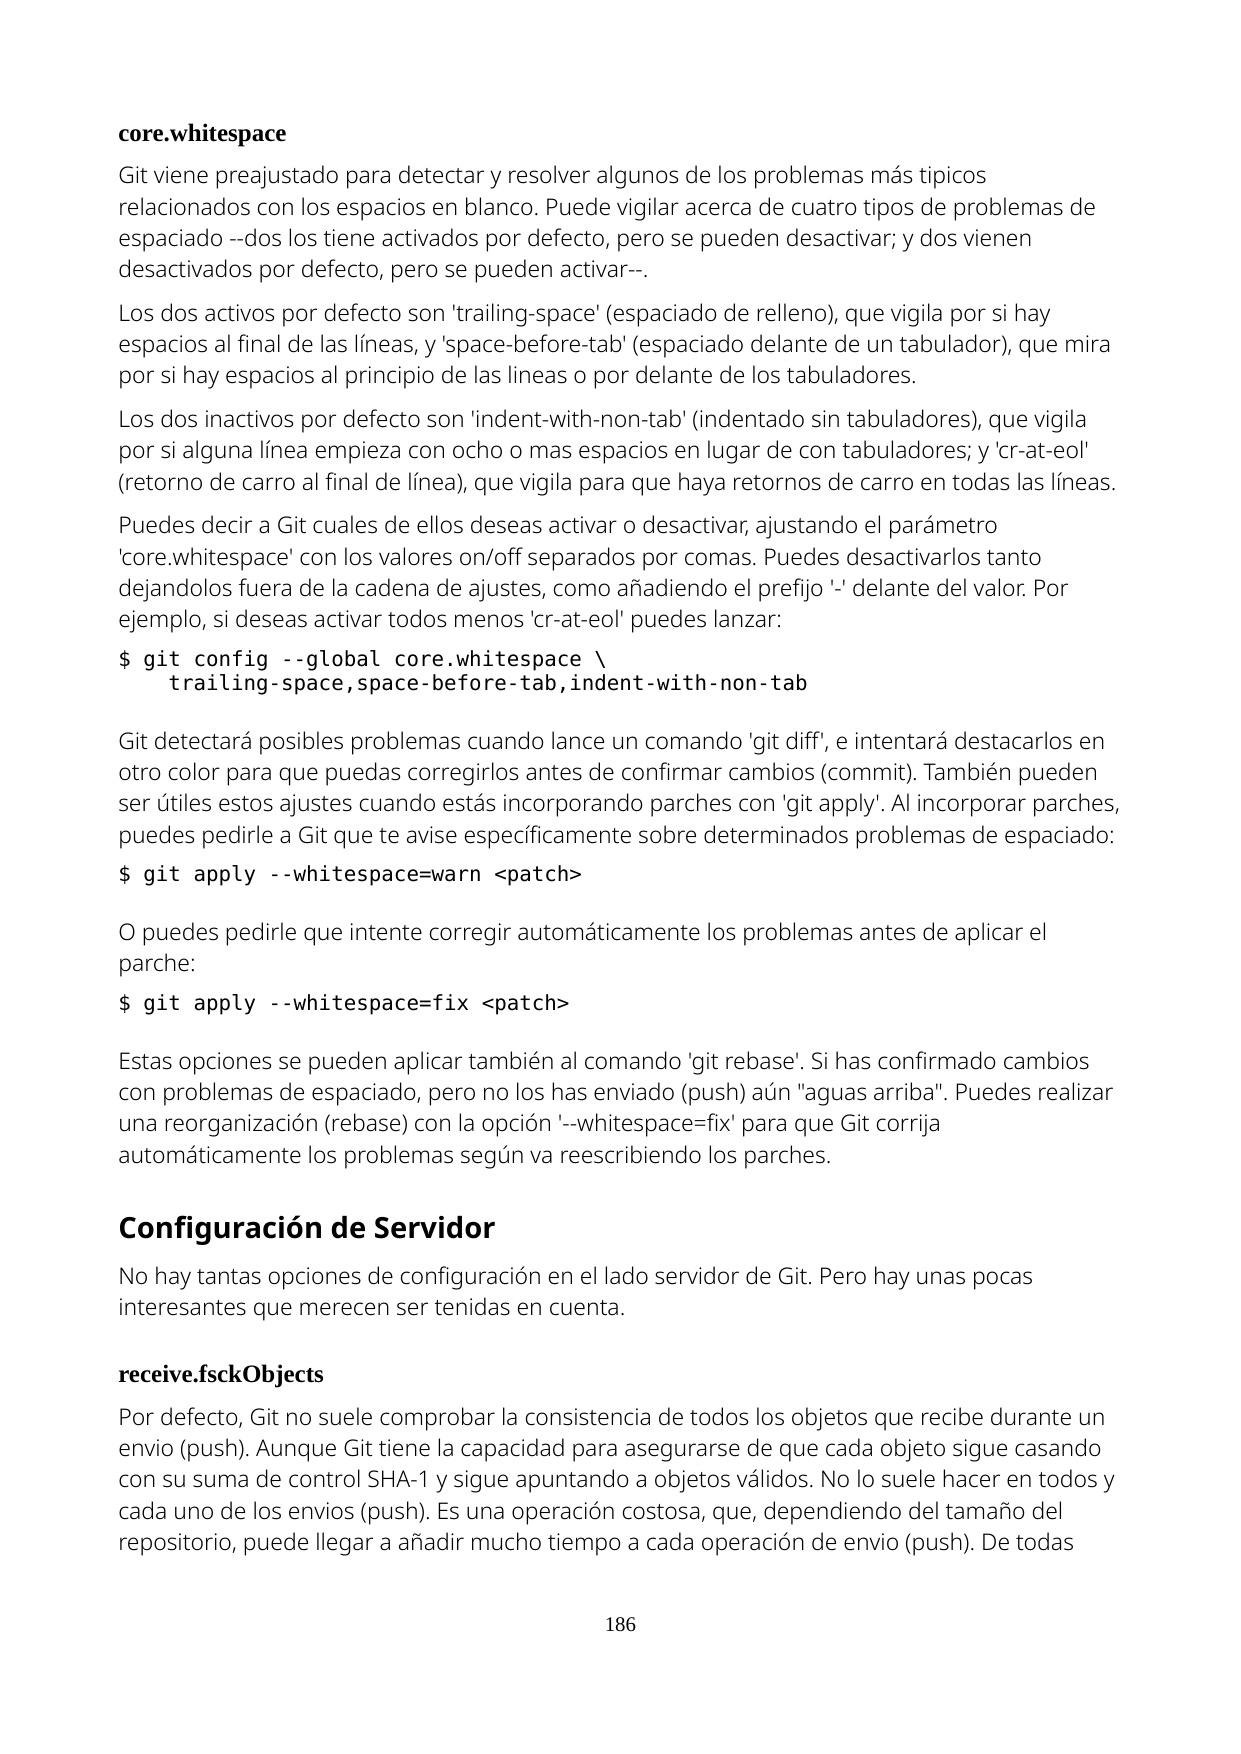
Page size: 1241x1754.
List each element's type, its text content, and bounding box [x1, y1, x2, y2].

text $ git config --global core.whitespace \ [118, 647, 1122, 671]
text $ git apply --whitespace=warn <patch> [118, 862, 1122, 887]
text Los dos activos por defecto son 'trailing-space' (espaciado de relleno), que vigila por si hay espacios al final de las líneas, y 'space-before-tab' (espaciado delante de un tabulador), que mira por si hay espacios al principio de las lineas o por delante de los tabuladores. [118, 297, 1122, 391]
subtitle core.whitespace [118, 118, 1122, 147]
text Por defecto, Git no suele comprobar la consistencia de todos los objetos que recibe durante un envio (push). Aunque Git tiene la capacidad para asegurarse de que cada objeto sigue casando con su suma de control SHA-1 y sigue apuntando a objetos válidos. No lo suele hacer en todos y cada uno de los envios (push). Es una operación costosa, que, dependiendo del tamaño del repositorio, puede llegar a añadir mucho tiempo a cada operación de envio (push). De todas [118, 1401, 1122, 1557]
text trailing-space,space-before-tab,indent-with-non-tab [118, 671, 1122, 695]
text Los dos inactivos por defecto son 'indent-with-non-tab' (indentado sin tabuladores), que vigila por si alguna línea empieza con ocho o mas espacios en lugar de con tabuladores; y 'cr-at-eol' (retorno de carro al final de línea), que vigila para que haya retornos de carro en todas las líneas. [118, 403, 1122, 497]
text $ git apply --whitespace=fix <patch> [118, 991, 1122, 1015]
text Puedes decir a Git cuales de ellos deseas activar o desactivar, ajustando el parámetro 'core.whitespace' con los valores on/off separados por comas. Puedes desactivarlos tanto dejandolos fuera de la cadena de ajustes, como añadiendo el prefijo '-' delante del valor. Por ejemplo, si deseas activar todos menos 'cr-at-eol' puedes lanzar: [118, 509, 1122, 634]
subtitle receive.fsckObjects [118, 1359, 1122, 1388]
text Git detectará posibles problemas cuando lance un comando 'git diff', e intentará destacarlos en otro color para que puedas corregirlos antes de confirmar cambios (commit). También pueden ser útiles estos ajustes cuando estás incorporando parches con 'git apply'. Al incorporar parches, puedes pedirle a Git que te avise específicamente sobre determinados problemas de espaciado: [118, 725, 1122, 850]
text Git viene preajustado para detectar y resolver algunos de los problemas más tipicos relacionados con los espacios en blanco. Puede vigilar acerca de cuatro tipos de problemas de espaciado --dos los tiene activados por defecto, pero se pueden desactivar; y dos vienen desactivados por defecto, pero se pueden activar--. [118, 159, 1122, 284]
text O puedes pedirle que intente corregir automáticamente los problemas antes de aplicar el parche: [118, 916, 1122, 979]
subtitle Configuración de Servidor [118, 1207, 1122, 1247]
text Estas opciones se pueden aplicar también al comando 'git rebase'. Si has confirmado cambios con problemas de espaciado, pero no los has enviado (push) aún "aguas arriba". Puedes realizar una reorganización (rebase) con la opción '--whitespace=fix' para que Git corrija automáticamente los problemas según va reescribiendo los parches. [118, 1045, 1122, 1170]
text No hay tantas opciones de configuración en el lado servidor de Git. Pero hay unas pocas interesantes que merecen ser tenidas en cuenta. [118, 1259, 1122, 1322]
